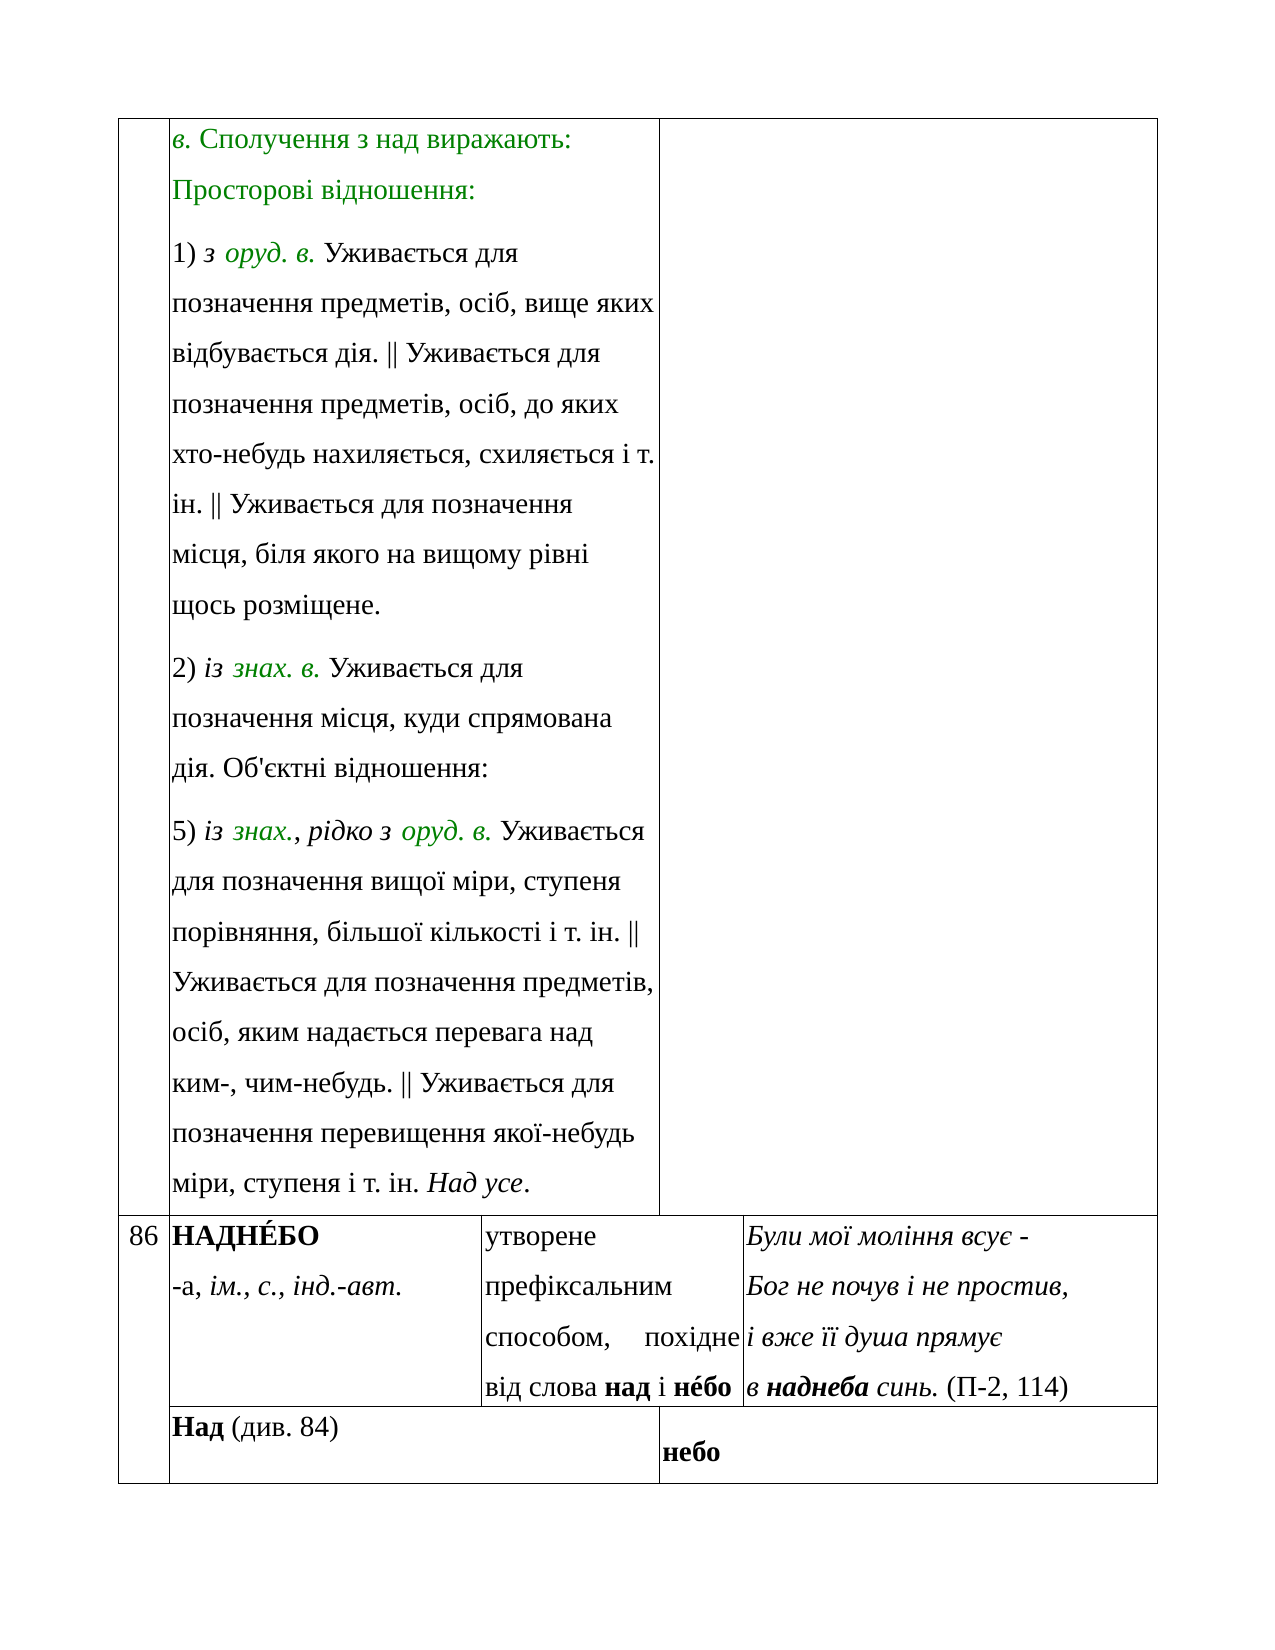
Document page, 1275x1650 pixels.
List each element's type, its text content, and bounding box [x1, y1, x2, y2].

table_cell Наднéбо -а, ім., с., інд.-авт. [170, 1216, 481, 1406]
table_cell в. Сполучення з над виражають: Просторові відношення: 1) з оруд. в. Уживається для позначення предметів, осіб, вище яких відбувається дія. || Уживається для позначення предметів, осіб, до яких хто-небудь нахиляється, схиляється і т. ін. || Уживається для позначення місця, біля якого на вищому рівні щось розміщене. 2) із знах. в. Уживається для позначення місця, куди спрямована дія. Об'єктні відношення: 5) із знах., рідко з оруд. в. Уживається для позначення вищої міри, ступеня порівняння, більшої кількості і т. ін. || Уживається для позначення предметів, осіб, яким надається перевага над ким-, чим-небудь. || Уживається для позначення перевищення якої-небудь міри, ступеня і т. ін. Над усе. [170, 119, 659, 1214]
table_cell Були мої моління всує - Бог не почув і не простив, і вже її душа прямує в наднеба синь. (П‑2, 114) [744, 1216, 1157, 1406]
table_cell утворене префіксальним способом, похідне від слова над і нéбо [482, 1216, 743, 1406]
table_cell 86 [119, 1216, 169, 1483]
table_cell Над (див. 84) [170, 1407, 659, 1483]
table_cell [119, 119, 169, 1214]
table_cell небо [660, 1407, 1157, 1483]
table_cell [660, 119, 1157, 1214]
